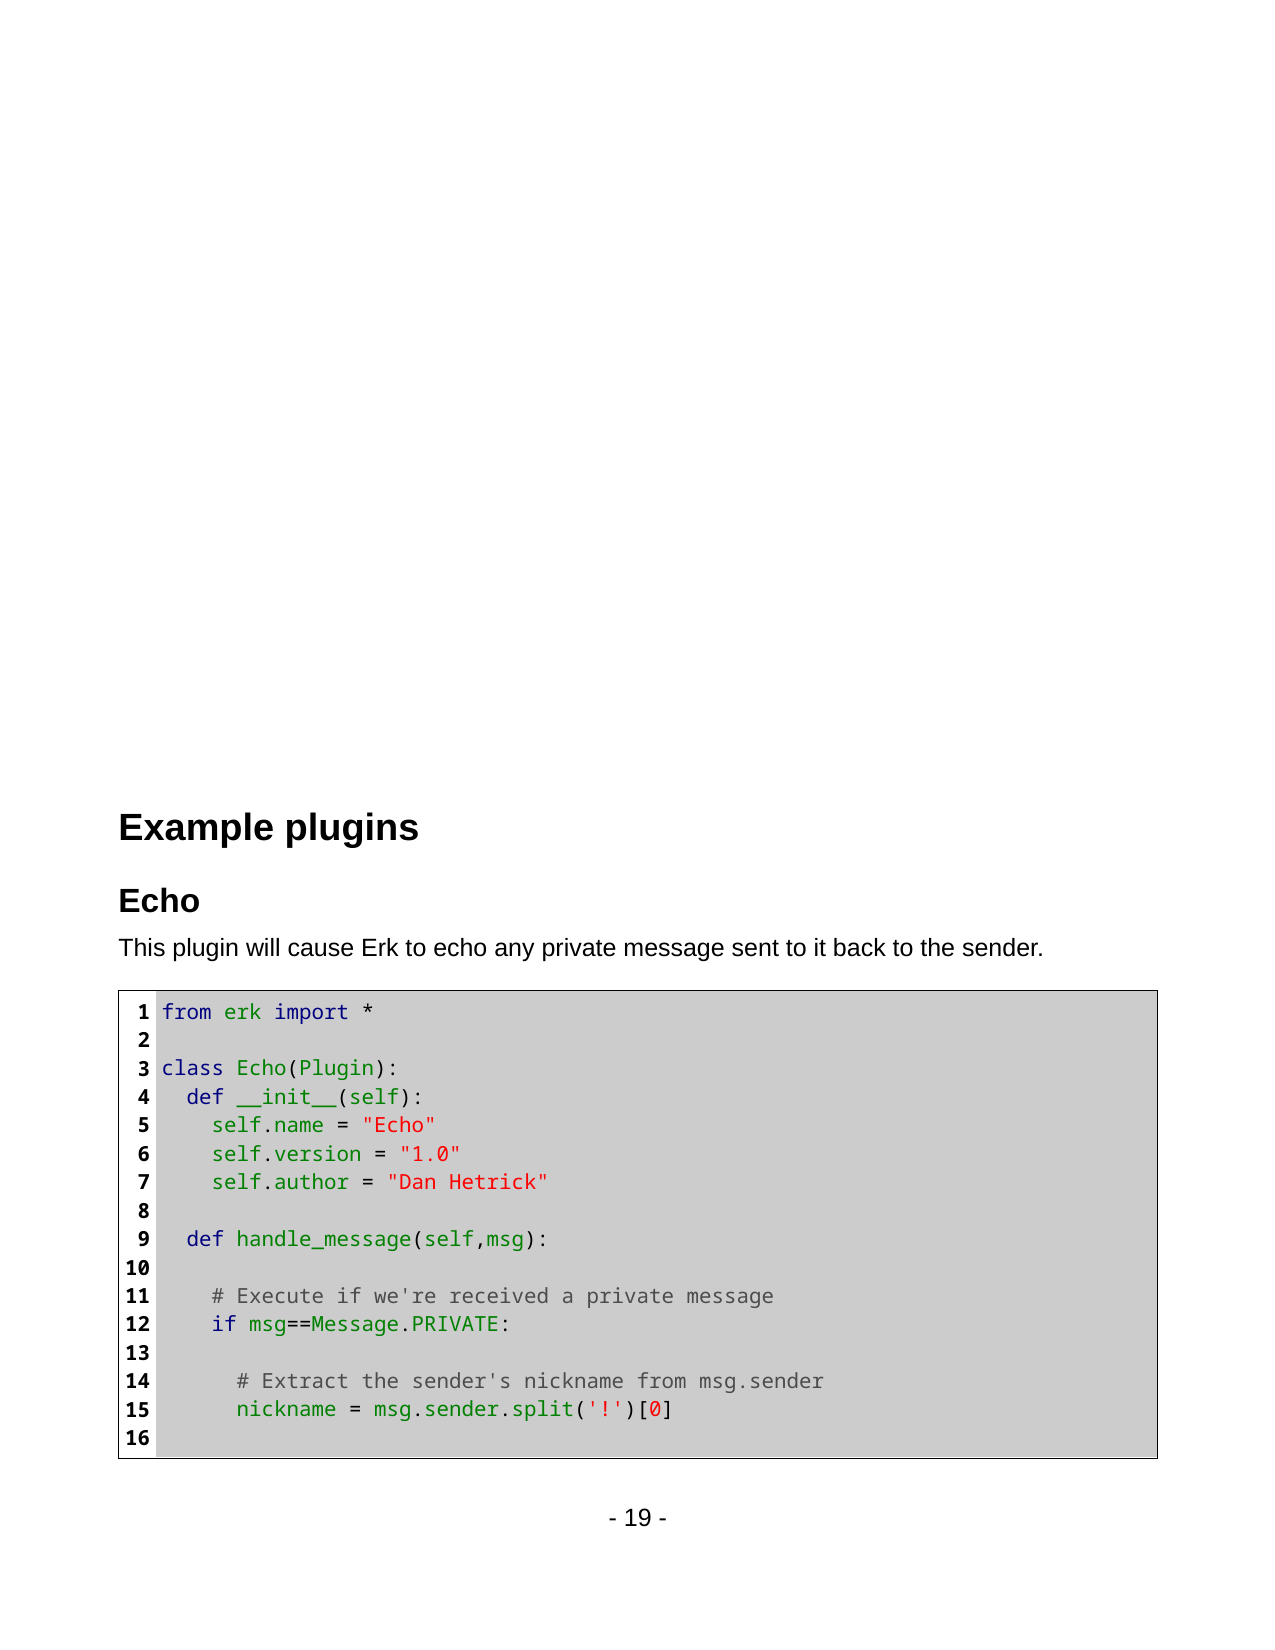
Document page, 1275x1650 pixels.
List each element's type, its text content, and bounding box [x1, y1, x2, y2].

table_header 1 2 3 4 5 6 7 8 9 10 11 12 13 14 15 16 [119, 991, 156, 1457]
subtitle Example plugins [118, 804, 1157, 848]
text This plugin will cause Erk to echo any private message sent to it back to the sender. [118, 932, 1157, 961]
subtitle Echo [118, 881, 1157, 920]
table_header from erk import * class Echo(Plugin): def __init__(self): self.name = "Echo" self.version = "1.0" self.author = "Dan Hetrick" def handle_message(self,msg): # Execute if we're received a private message if msg==Message.PRIVATE: # Extract the sender's nickname from msg.sender nickname = msg.sender.split('!')[0] [156, 991, 1157, 1457]
